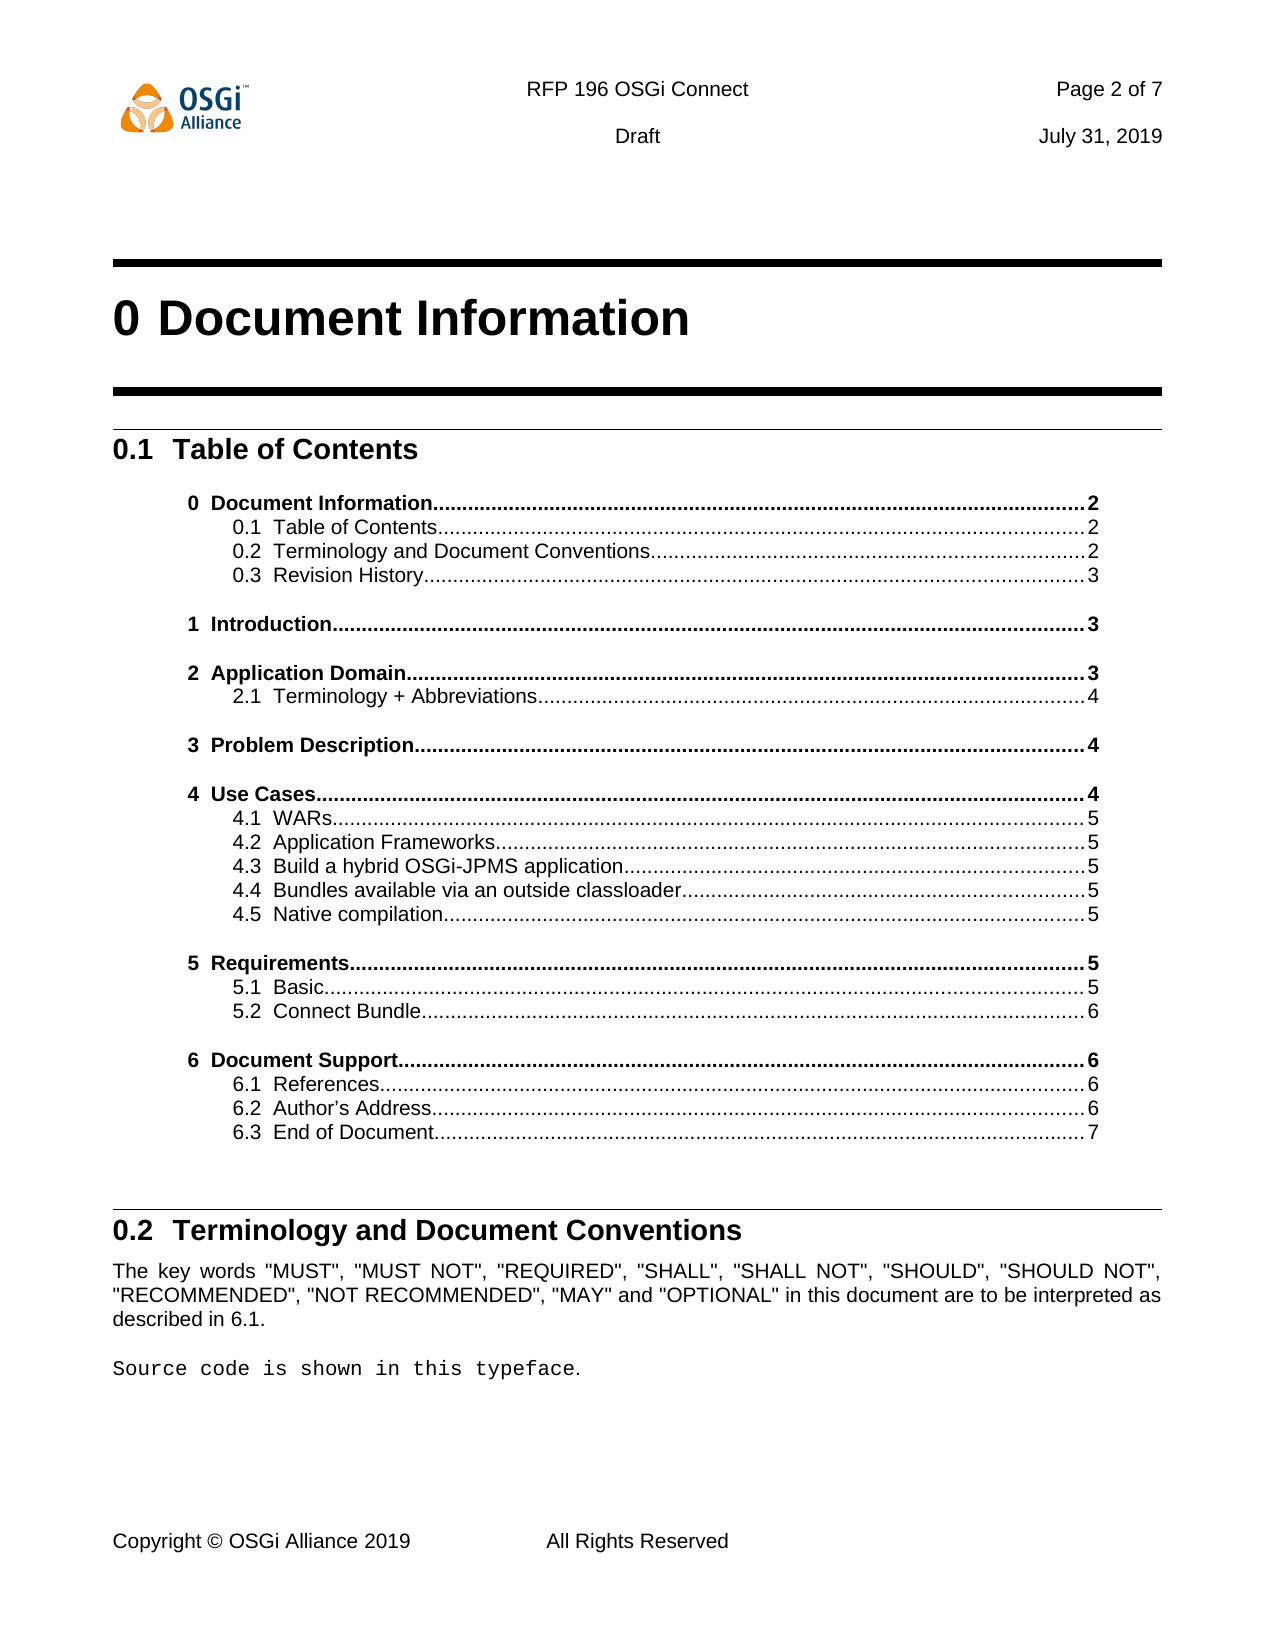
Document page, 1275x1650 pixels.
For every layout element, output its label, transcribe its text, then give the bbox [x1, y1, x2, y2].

text 4 Use Cases 4 [187, 782, 1162, 806]
text 0.3 Revision History 3 [232, 562, 1162, 586]
picture [113, 76, 257, 140]
subtitle Terminology and Document Conventions [112, 1210, 1162, 1246]
text 4.5 Native compilation 5 [232, 902, 1162, 926]
text 5.2 Connect Bundle 6 [232, 999, 1162, 1023]
text Source code is shown in this typeface. [112, 1355, 1162, 1381]
text 6.1 References 6 [232, 1072, 1162, 1096]
text 2 Application Domain 3 [187, 660, 1162, 684]
subtitle Document Information [112, 260, 1162, 396]
text 1 Introduction 3 [187, 611, 1162, 635]
text 4.1 WARs 5 [232, 806, 1162, 830]
text 5 Requirements 5 [187, 951, 1162, 975]
text 0.1 Table of Contents 2 [232, 514, 1162, 538]
text 6.3 End of Document 7 [232, 1120, 1162, 1144]
text 0.2 Terminology and Document Conventions 2 [232, 538, 1162, 562]
text 4.3 Build a hybrid OSGi-JPMS application 5 [232, 854, 1162, 878]
subtitle Table of Contents [112, 430, 1162, 466]
text 4.2 Application Frameworks 5 [232, 830, 1162, 854]
text 3 Problem Description 4 [187, 733, 1162, 757]
text 4.4 Bundles available via an outside classloader 5 [232, 878, 1162, 902]
text The key words "MUST", "MUST NOT", "REQUIRED", "SHALL", "SHALL NOT", "SHOULD", "SHOULD NOT", "RECOMMENDED", "NOT RECOMMENDED", "MAY" and "OPTIONAL" in this document are to be interpreted as described in 6.1. [112, 1258, 1162, 1330]
text 0 Document Information 2 [187, 491, 1162, 514]
text 6.2 Author’s Address 6 [232, 1096, 1162, 1120]
text 2.1 Terminology + Abbreviations 4 [232, 684, 1162, 708]
text 5.1 Basic 5 [232, 975, 1162, 999]
text 6 Document Support 6 [187, 1048, 1162, 1072]
